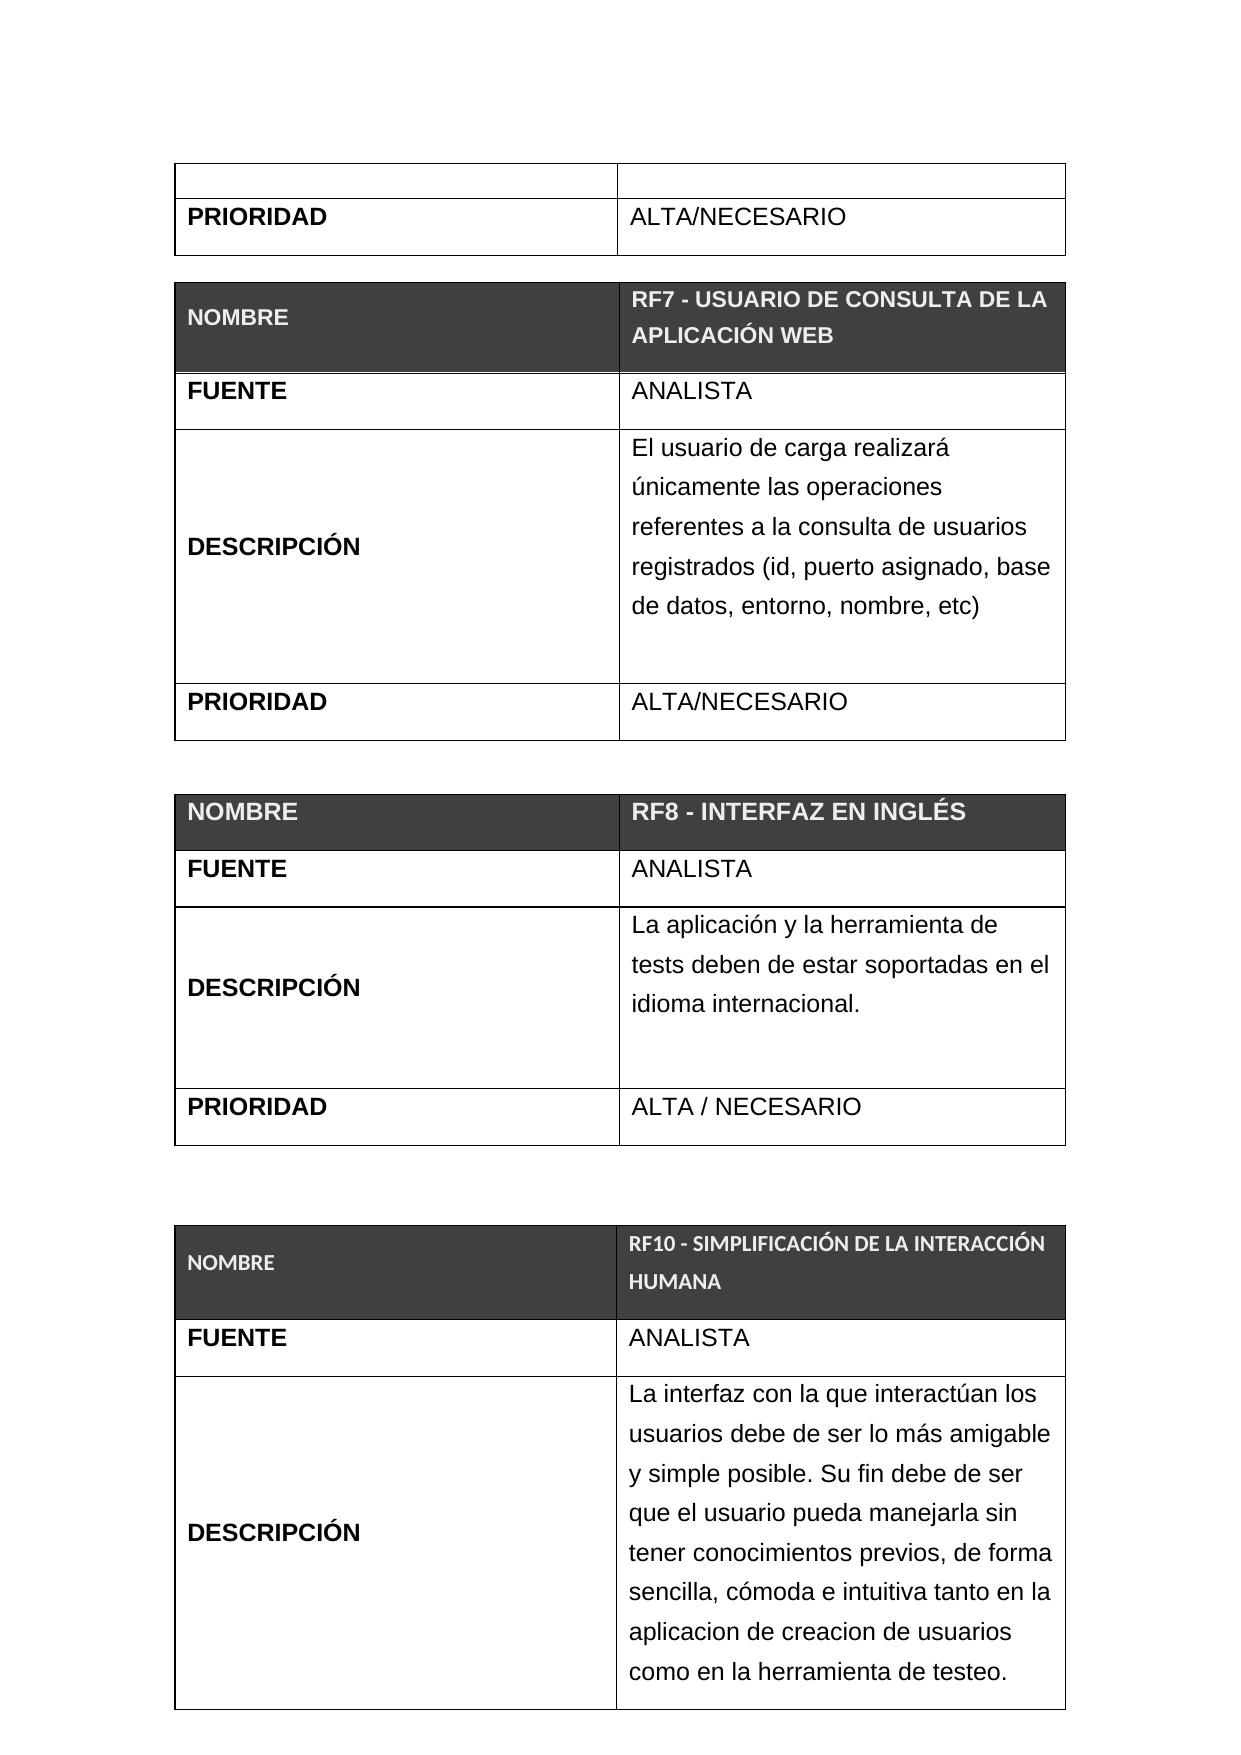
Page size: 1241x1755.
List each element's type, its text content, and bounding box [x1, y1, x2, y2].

table_cell ALTA/NECESARIO [620, 684, 1065, 740]
table_cell PRIORIDAD [176, 1089, 619, 1144]
table_cell DESCRIPCIÓN [176, 430, 619, 683]
table_header RF7 - USUARIO DE CONSULTA DE LA APLICACIÓN WEB [620, 283, 1065, 372]
table_cell ANALISTA [620, 851, 1065, 906]
table_cell FUENTE [176, 851, 619, 906]
table_header NOMBRE [176, 283, 619, 372]
table_cell El usuario de carga realizará únicamente las operaciones referentes a la consulta de usuarios registrados (id, puerto asignado, base de datos, entorno, nombre, etc) [620, 430, 1065, 683]
table_header NOMBRE [176, 1226, 616, 1319]
table_cell FUENTE [176, 1320, 616, 1376]
table_cell PRIORIDAD [176, 684, 619, 740]
table_header RF10 - SIMPLIFICACIÓN DE LA INTERACCIÓN HUMANA [617, 1226, 1065, 1319]
table_cell [618, 164, 1065, 198]
table_cell ANALISTA [617, 1320, 1065, 1376]
table_cell DESCRIPCIÓN [176, 1377, 616, 1709]
table_cell La interfaz con la que interactúan los usuarios debe de ser lo más amigable y simple posible. Su fin debe de ser que el usuario pueda manejarla sin tener conocimientos previos, de forma sencilla, cómoda e intuitiva tanto en la aplicacion de creacion de usuarios como en la herramienta de testeo. [617, 1377, 1065, 1709]
table_cell ALTA/NECESARIO [618, 199, 1065, 254]
table_header NOMBRE [176, 795, 619, 850]
table_cell PRIORIDAD [176, 199, 617, 254]
table_cell FUENTE [176, 374, 619, 429]
table_cell ANALISTA [620, 374, 1065, 429]
table_cell [176, 164, 617, 198]
table_cell ALTA / NECESARIO [620, 1089, 1065, 1144]
table_cell La aplicación y la herramienta de tests deben de estar soportadas en el idioma internacional. [620, 908, 1065, 1088]
table_header RF8 - INTERFAZ EN INGLÉS [620, 795, 1065, 850]
table_cell DESCRIPCIÓN [176, 908, 619, 1088]
